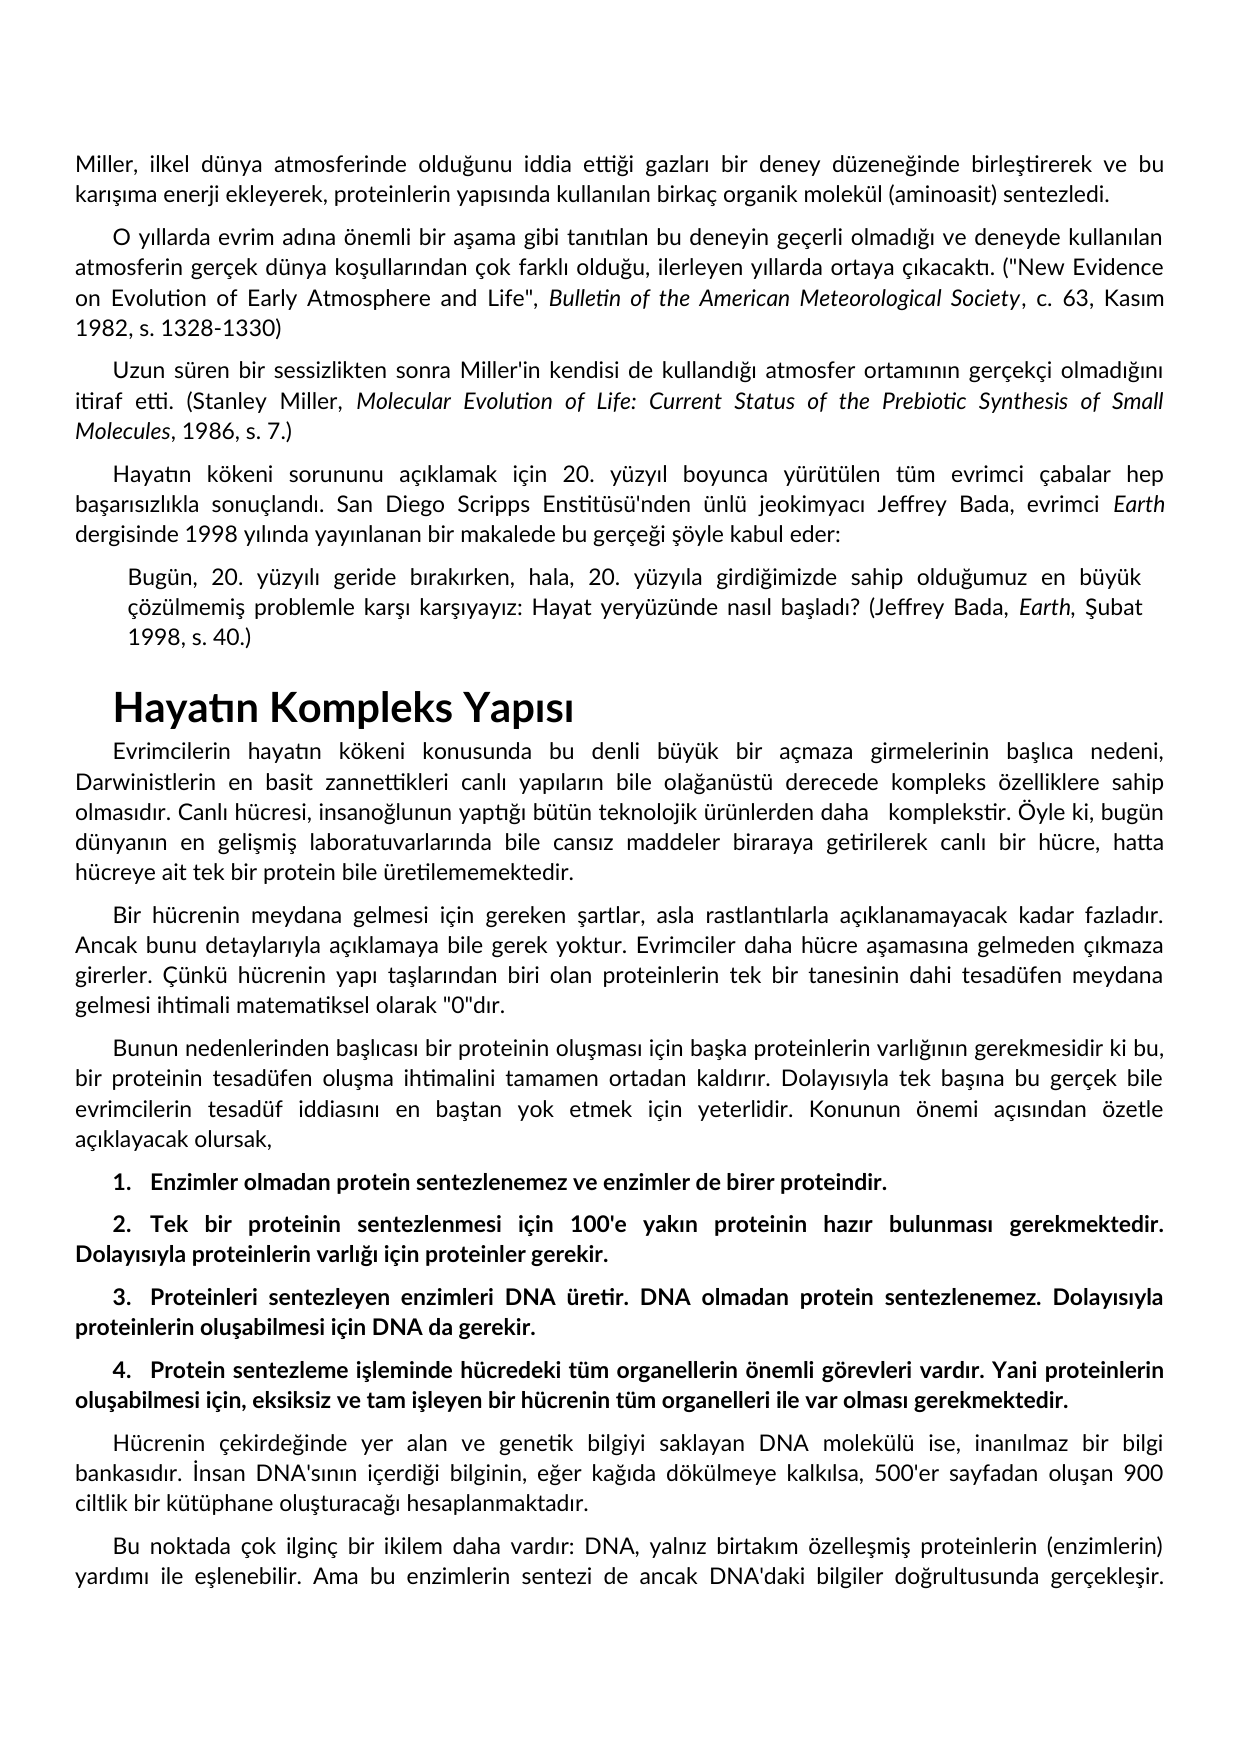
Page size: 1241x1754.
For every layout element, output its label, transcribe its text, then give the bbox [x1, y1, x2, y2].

text Hücrenin çekirdeğinde yer alan ve genetik bilgiyi saklayan DNA molekülü ise, inanılmaz bir bilgi bankasıdır. İnsan DNA'sının içerdiği bilginin, eğer kağıda dökülmeye kalkılsa, 500'er sayfadan oluşan 900 ciltlik bir kütüphane oluşturacağı hesaplanmaktadır. [75, 1429, 1165, 1517]
subtitle Hayatın Kompleks Yapısı [112, 681, 1165, 731]
text 4. Protein sentezleme işleminde hücredeki tüm organellerin önemli görevleri vardır. Yani proteinlerin oluşabilmesi için, eksiksiz ve tam işleyen bir hücrenin tüm organelleri ile var olması gerekmektedir. [75, 1356, 1165, 1413]
text 3. Proteinleri sentezleyen enzimleri DNA üretir. DNA olmadan protein sentezlenemez. Dolayısıyla proteinlerin oluşabilmesi için DNA da gerekir. [75, 1283, 1165, 1341]
text Evrimcilerin hayatın kökeni konusunda bu denli büyük bir açmaza girmelerinin başlıca nedeni, Darwinistlerin en basit zannettikleri canlı yapıların bile olağanüstü derecede kompleks özelliklere sahip olmasıdır. Canlı hücresi, insanoğlunun yaptığı bütün teknolojik ürünlerden daha komplekstir. Öyle ki, bugün dünyanın en gelişmiş laboratuvarlarında bile cansız maddeler biraraya getirilerek canlı bir hücre, hatta hücreye ait tek bir protein bile üretilememektedir. [75, 737, 1165, 885]
text Bugün, 20. yüzyılı geride bırakırken, hala, 20. yüzyıla girdiğimizde sahip olduğumuz en büyük çözülmemiş problemle karşı karşıyayız: Hayat yeryüzünde nasıl başladı? (Jeffrey Bada, Earth, Şubat 1998, s. 40.) [127, 562, 1143, 650]
text Bu noktada çok ilginç bir ikilem daha vardır: DNA, yalnız birtakım özelleşmiş proteinlerin (enzimlerin) yardımı ile eşlenebilir. Ama bu enzimlerin sentezi de ancak DNA'daki bilgiler doğrultusunda gerçekleşir. [75, 1532, 1165, 1589]
text Bir hücrenin meydana gelmesi için gereken şartlar, asla rastlantılarla açıklanamayacak kadar fazladır. Ancak bunu detaylarıyla açıklamaya bile gerek yoktur. Evrimciler daha hücre aşamasına gelmeden çıkmaza girerler. Çünkü hücrenin yapı taşlarından biri olan proteinlerin tek bir tanesinin dahi tesadüfen meydana gelmesi ihtimali matematiksel olarak "0"dır. [75, 901, 1165, 1019]
text 1. Enzimler olmadan protein sentezlenemez ve enzimler de birer proteindir. [75, 1167, 1165, 1195]
text Miller, ilkel dünya atmosferinde olduğunu iddia ettiği gazları bir deney düzeneğinde birleştirerek ve bu karışıma enerji ekleyerek, proteinlerin yapısında kullanılan birkaç organik molekül (aminoasit) sentezledi. [75, 150, 1165, 208]
text Uzun süren bir sessizlikten sonra Miller'in kendisi de kullandığı atmosfer ortamının gerçekçi olmadığını itiraf etti. (Stanley Miller, Molecular Evolution of Life: Current Status of the Prebiotic Synthesis of Small Molecules, 1986, s. 7.) [75, 356, 1165, 444]
text 2. Tek bir proteinin sentezlenmesi için 100'e yakın proteinin hazır bulunması gerekmektedir. Dolayısıyla proteinlerin varlığı için proteinler gerekir. [75, 1210, 1165, 1268]
text O yıllarda evrim adına önemli bir aşama gibi tanıtılan bu deneyin geçerli olmadığı ve deneyde kullanılan atmosferin gerçek dünya koşullarından çok farklı olduğu, ilerleyen yıllarda ortaya çıkacaktı. ("New Evidence on Evolution of Early Atmosphere and Life", Bulletin of the American Meteorological Society, c. 63, Kasım 1982, s. 1328-1330) [75, 223, 1165, 341]
text Bunun nedenlerinden başlıcası bir proteinin oluşması için başka proteinlerin varlığının gerekmesidir ki bu, bir proteinin tesadüfen oluşma ihtimalini tamamen ortadan kaldırır. Dolayısıyla tek başına bu gerçek bile evrimcilerin tesadüf iddiasını en baştan yok etmek için yeterlidir. Konunun önemi açısından özetle açıklayacak olursak, [75, 1034, 1165, 1152]
text Hayatın kökeni sorununu açıklamak için 20. yüzyıl boyunca yürütülen tüm evrimci çabalar hep başarısızlıkla sonuçlandı. San Diego Scripps Enstitüsü'nden ünlü jeokimyacı Jeffrey Bada, evrimci Earth dergisinde 1998 yılında yayınlanan bir makalede bu gerçeği şöyle kabul eder: [75, 459, 1165, 547]
